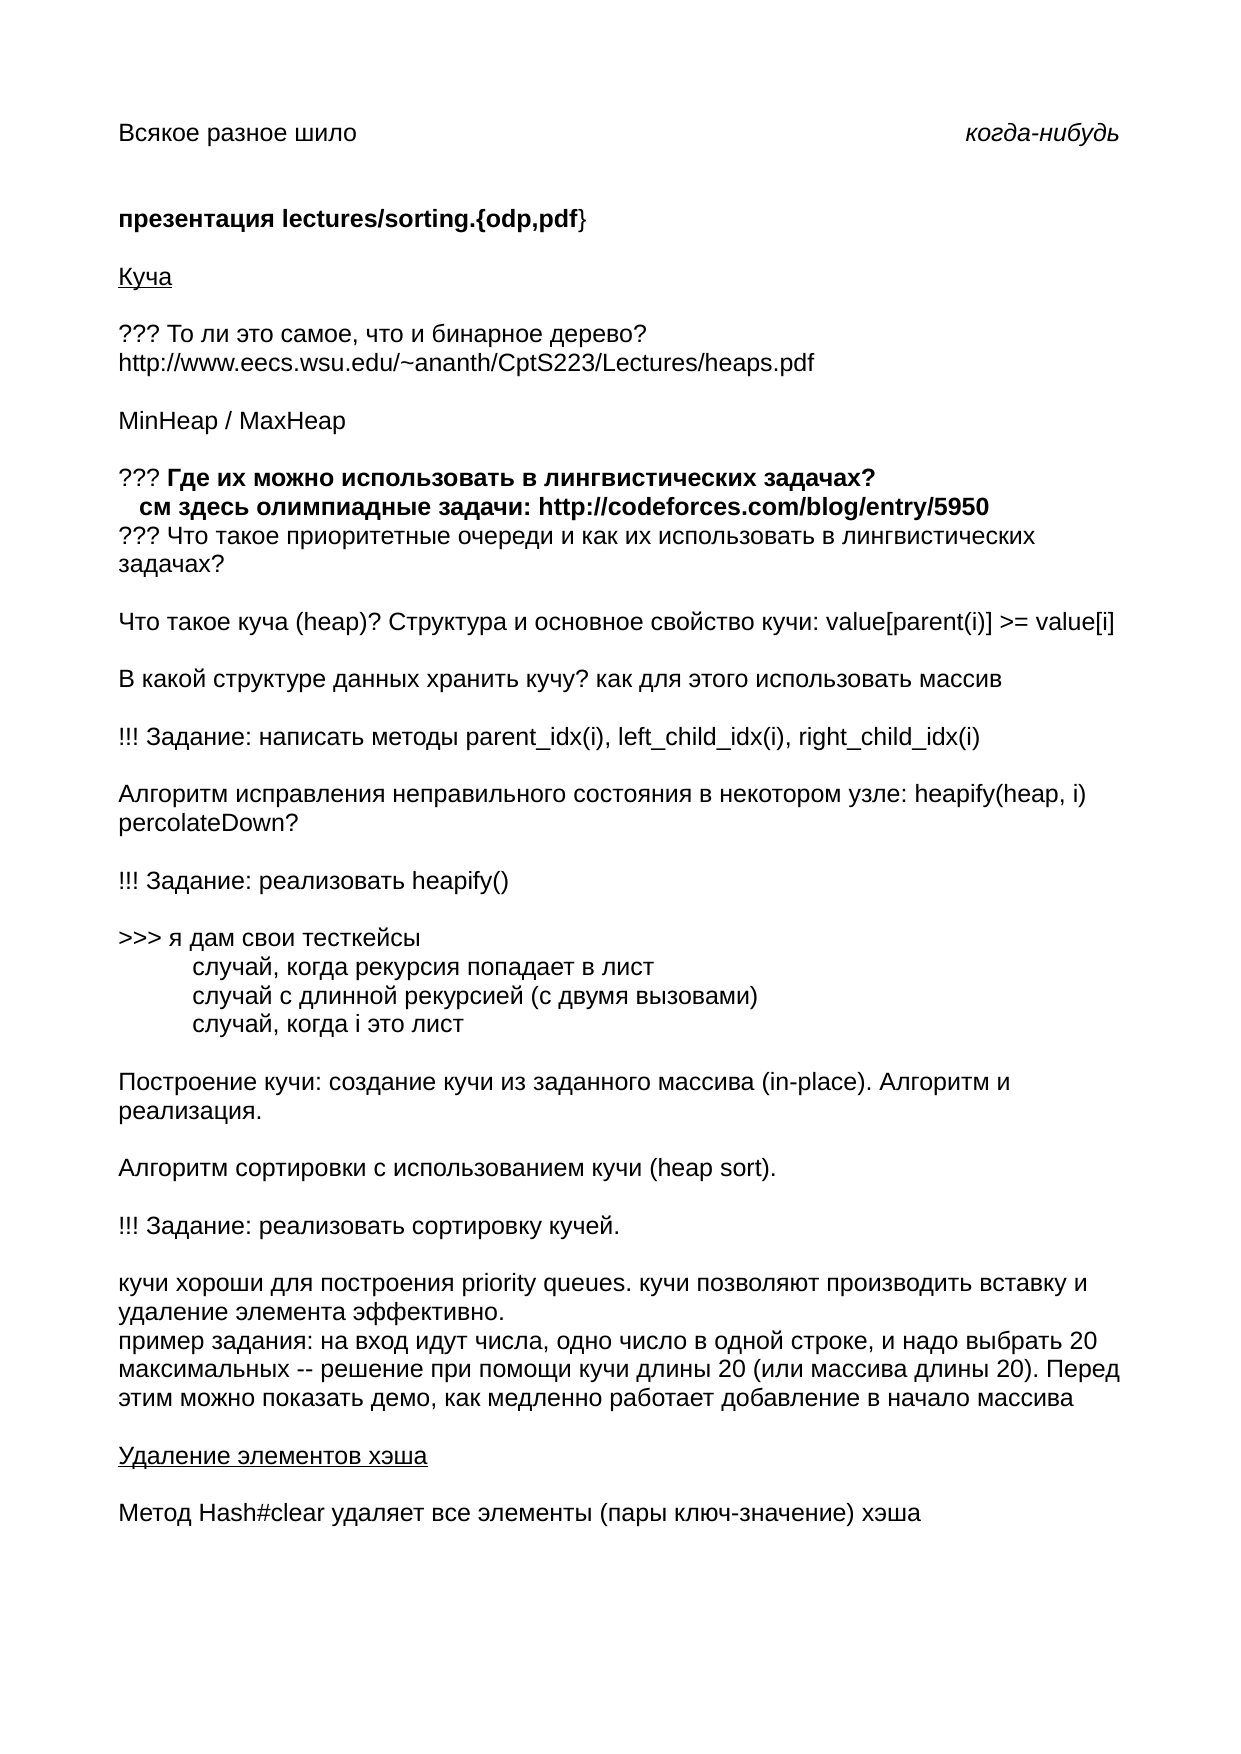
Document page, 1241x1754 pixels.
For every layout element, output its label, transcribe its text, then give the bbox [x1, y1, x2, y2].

text ??? Что такое приоритетные очереди и как их использовать в лингвистических задачах? [118, 521, 1122, 578]
text MinHeap / MaxHeap [118, 406, 1122, 434]
text Метод Hash#clear удаляет все элементы (пары ключ-значение) хэша [118, 1498, 1122, 1527]
text Алгоритм исправления неправильного состояния в некотором узле: heapify(heap, i) [118, 779, 1122, 808]
text !!! Задание: реализовать heapify() [118, 866, 1122, 894]
text Построение кучи: создание кучи из заданного массива (in-place). Алгоритм и реализация. [118, 1067, 1122, 1124]
text !!! Задание: реализовать сортировку кучей. [118, 1211, 1122, 1239]
text Что такое куча (heap)? Структура и основное свойство кучи: value[parent(i)] >= value[i] [118, 607, 1122, 636]
text Куча [118, 262, 1122, 291]
text кучи хороши для построения priority queues. кучи позволяют производить вставку и удаление элемента эффективно. [118, 1268, 1122, 1326]
text ??? То ли это самое, что и бинарное дерево? [118, 319, 1122, 348]
text Алгоритм сортировки с использованием кучи (heap sort). [118, 1153, 1122, 1182]
text см здесь олимпиадные задачи: http://codeforces.com/blog/entry/5950 [118, 492, 1122, 521]
text percolateDown? [118, 808, 1122, 837]
text ??? Где их можно использовать в лингвистических задачах? [118, 463, 1122, 492]
text !!! Задание: написать методы parent_idx(i), left_child_idx(i), right_child_idx(i) [118, 722, 1122, 751]
table_header когда-нибудь [758, 118, 1122, 176]
text случай с длинной рекурсией (с двумя вызовами) [118, 981, 1122, 1009]
text случай, когда рекурсия попадает в лист [118, 952, 1122, 981]
text В какой структуре данных хранить кучу? как для этого использовать массив [118, 664, 1122, 693]
text Удаление элементов хэша [118, 1441, 1122, 1469]
text >>> я дам свои тесткейсы [118, 923, 1122, 952]
text http://www.eecs.wsu.edu/~ananth/CptS223/Lectures/heaps.pdf [118, 348, 1122, 377]
table_header Всякое разное шило [118, 118, 758, 176]
text презентация lectures/sorting.{odp,pdf} [118, 204, 1122, 233]
text пример задания: на вход идут числа, одно число в одной строке, и надо выбрать 20 максимальных -- решение при помощи кучи длины 20 (или массива длины 20). Перед этим можно показать демо, как медленно работает добавление в начало массива [118, 1326, 1122, 1412]
text случай, когда i это лист [118, 1009, 1122, 1038]
